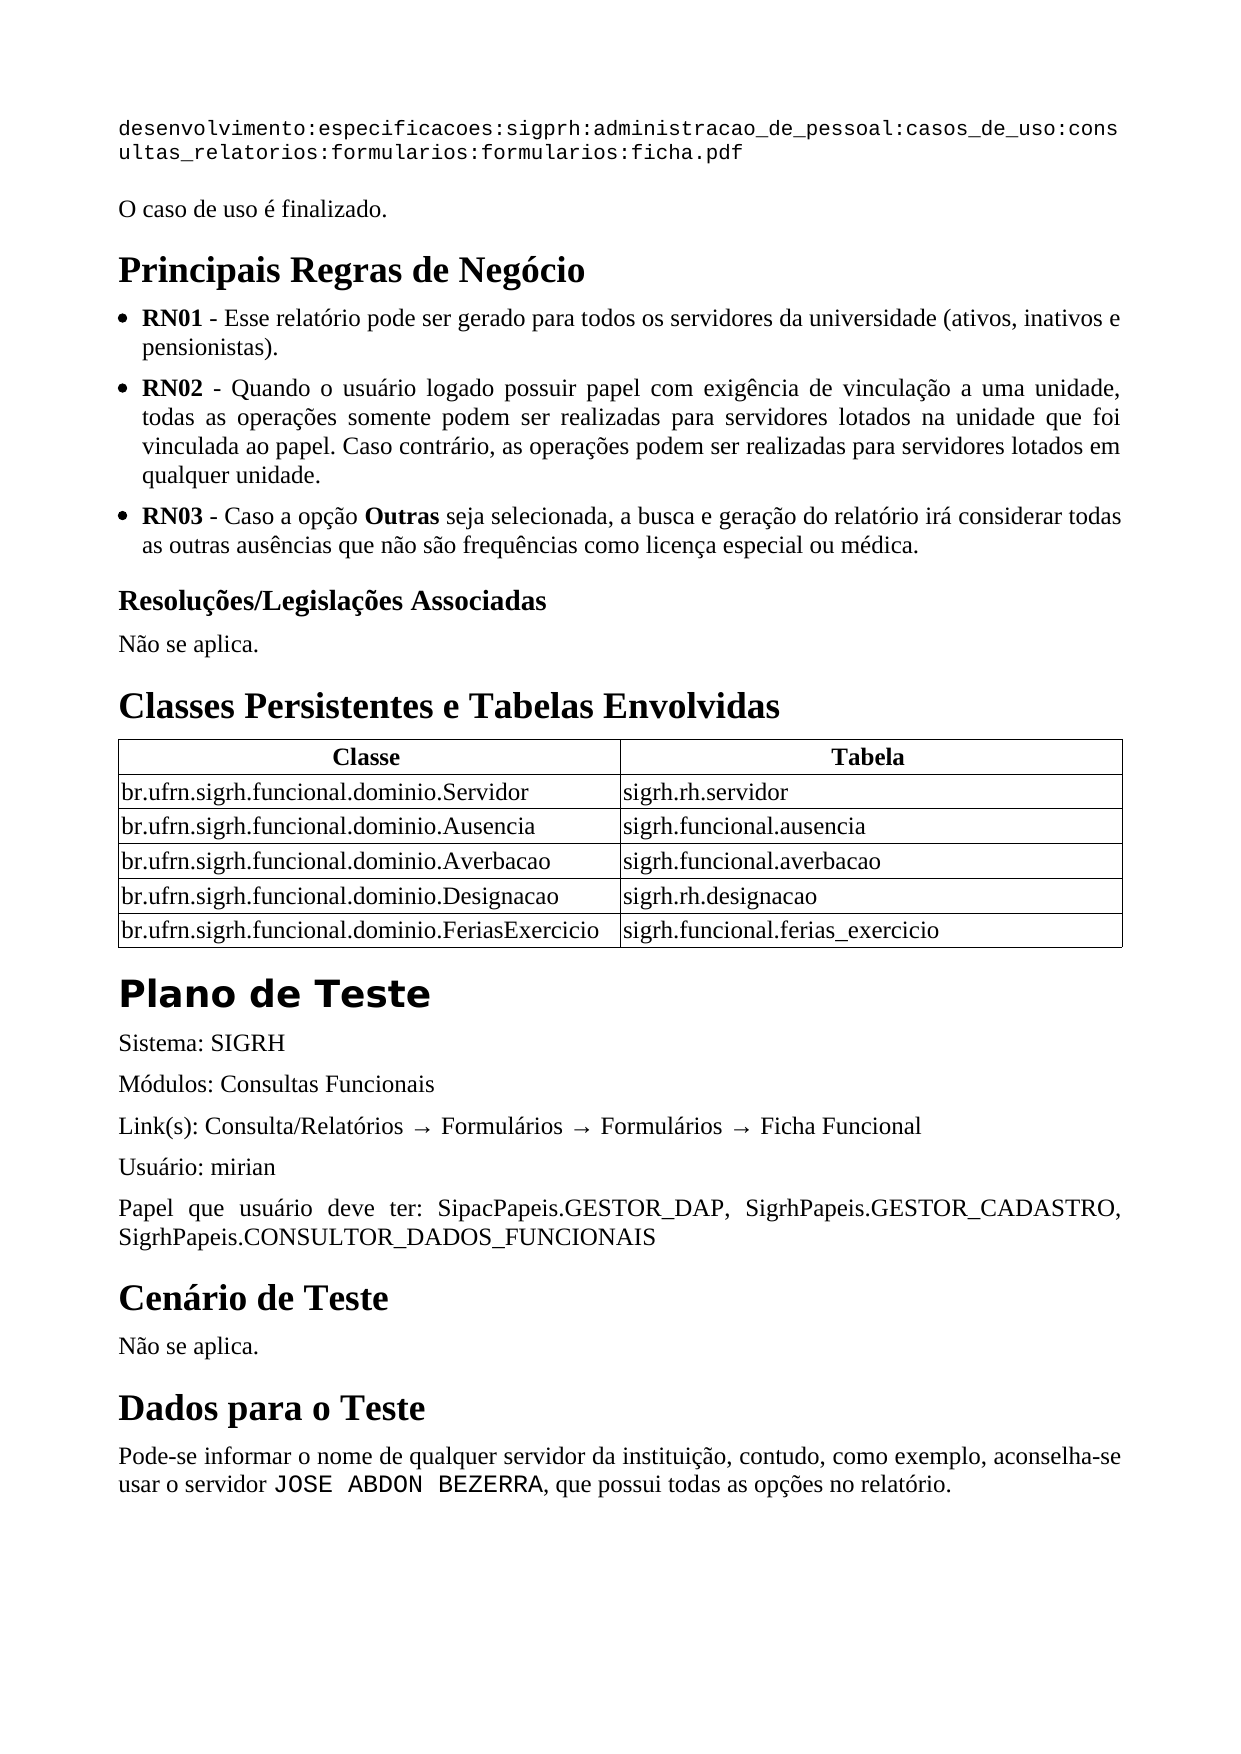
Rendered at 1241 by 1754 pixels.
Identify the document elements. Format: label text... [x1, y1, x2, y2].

subtitle Principais Regras de Negócio [118, 248, 1122, 291]
table_cell br.ufrn.sigrh.funcional.dominio.Designacao [119, 879, 620, 912]
list RN02 - Quando o usuário logado possuir papel com exigência de vinculação a uma unidade, todas as operações somente podem ser realizadas para servidores lotados na unidade que foi vinculada ao papel. Caso contrário, as operações podem ser realizadas para servidores lotados em qualquer unidade. [118, 373, 1122, 488]
table_cell sigrh.funcional.averbacao [621, 844, 1122, 878]
text desenvolvimento:especificacoes:sigprh:administracao_de_pessoal:casos_de_uso:consultas_relatorios:formularios:formularios:ficha.pdf [118, 118, 1122, 165]
table_cell br.ufrn.sigrh.funcional.dominio.FeriasExercicio [119, 914, 620, 947]
text Usuário: mirian [118, 1152, 1122, 1181]
table_cell sigrh.rh.designacao [621, 879, 1122, 912]
table_cell br.ufrn.sigrh.funcional.dominio.Averbacao [119, 844, 620, 878]
table_cell br.ufrn.sigrh.funcional.dominio.Ausencia [119, 809, 620, 843]
text Não se aplica. [118, 629, 1122, 658]
subtitle Plano de Teste [118, 972, 1122, 1016]
text Link(s): Consulta/Relatórios → Formulários → Formulários → Ficha Funcional [118, 1111, 1122, 1139]
list RN01 - Esse relatório pode ser gerado para todos os servidores da universidade (ativos, inativos e pensionistas). [118, 303, 1122, 361]
table_cell br.ufrn.sigrh.funcional.dominio.Servidor [119, 775, 620, 808]
table_cell sigrh.funcional.ferias_exercicio [621, 914, 1122, 947]
subtitle Cenário de Teste [118, 1276, 1122, 1319]
text Não se aplica. [118, 1331, 1122, 1360]
subtitle Resoluções/Legislações Associadas [118, 583, 1122, 617]
table_cell sigrh.funcional.ausencia [621, 809, 1122, 843]
subtitle Dados para o Teste [118, 1385, 1122, 1428]
table_cell sigrh.rh.servidor [621, 775, 1122, 808]
text Papel que usuário deve ter: SipacPapeis.GESTOR_DAP, SigrhPapeis.GESTOR_CADASTRO, SigrhPapeis.CONSULTOR_DADOS_FUNCIONAIS [118, 1193, 1122, 1251]
text Pode-se informar o nome de qualquer servidor da instituição, contudo, como exemplo, aconselha-se usar o servidor JOSE ABDON BEZERRA, que possui todas as opções no relatório. [118, 1441, 1122, 1500]
list RN03 - Caso a opção Outras seja selecionada, a busca e geração do relatório irá considerar todas as outras ausências que não são frequências como licença especial ou médica. [118, 501, 1122, 558]
table_header Classe [119, 740, 620, 774]
text Sistema: SIGRH [118, 1028, 1122, 1057]
text Módulos: Consultas Funcionais [118, 1069, 1122, 1098]
text O caso de uso é finalizado. [118, 194, 1122, 223]
table_header Tabela [621, 740, 1122, 774]
subtitle Classes Persistentes e Tabelas Envolvidas [118, 683, 1122, 726]
